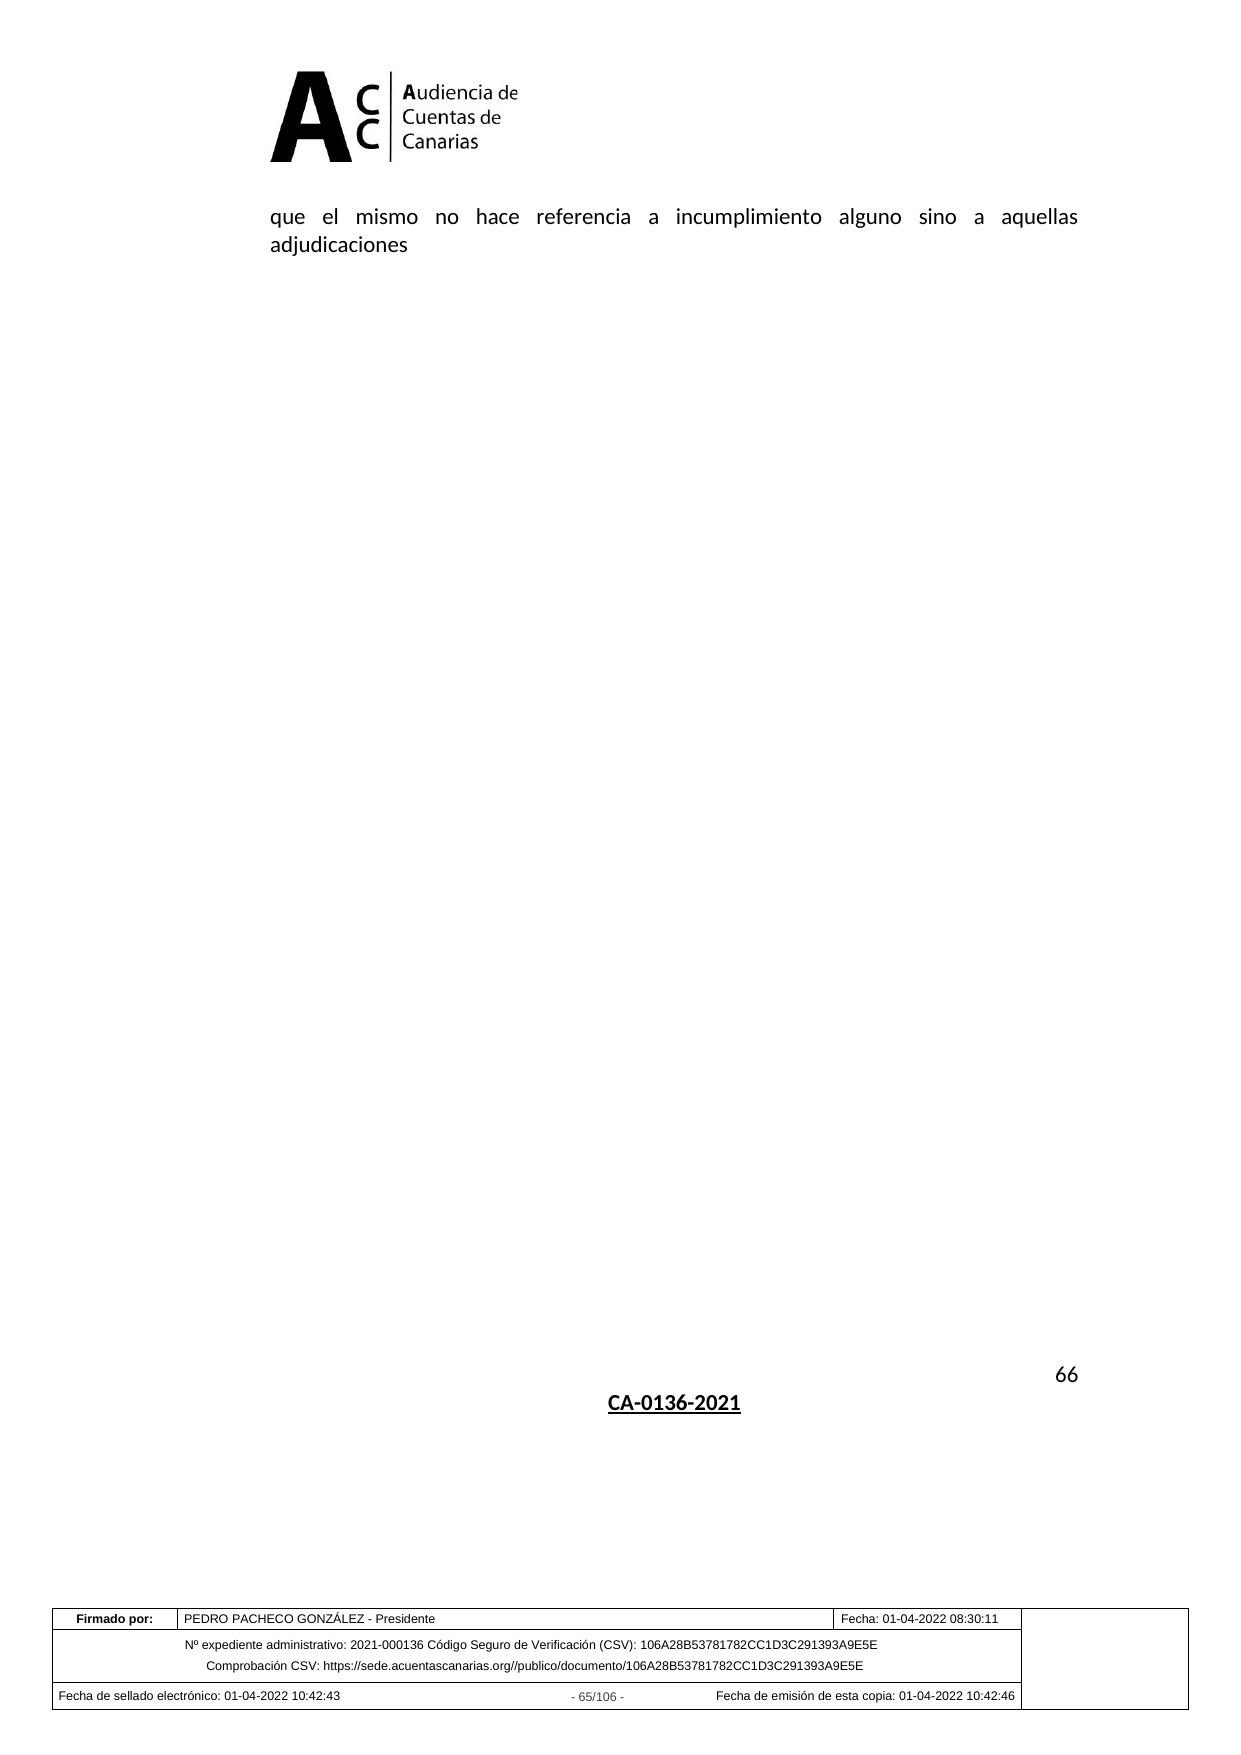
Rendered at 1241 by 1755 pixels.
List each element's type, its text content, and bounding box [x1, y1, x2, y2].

text que el mismo no hace referencia a incumplimiento alguno sino a aquellas adjudicaciones [270, 202, 1078, 258]
